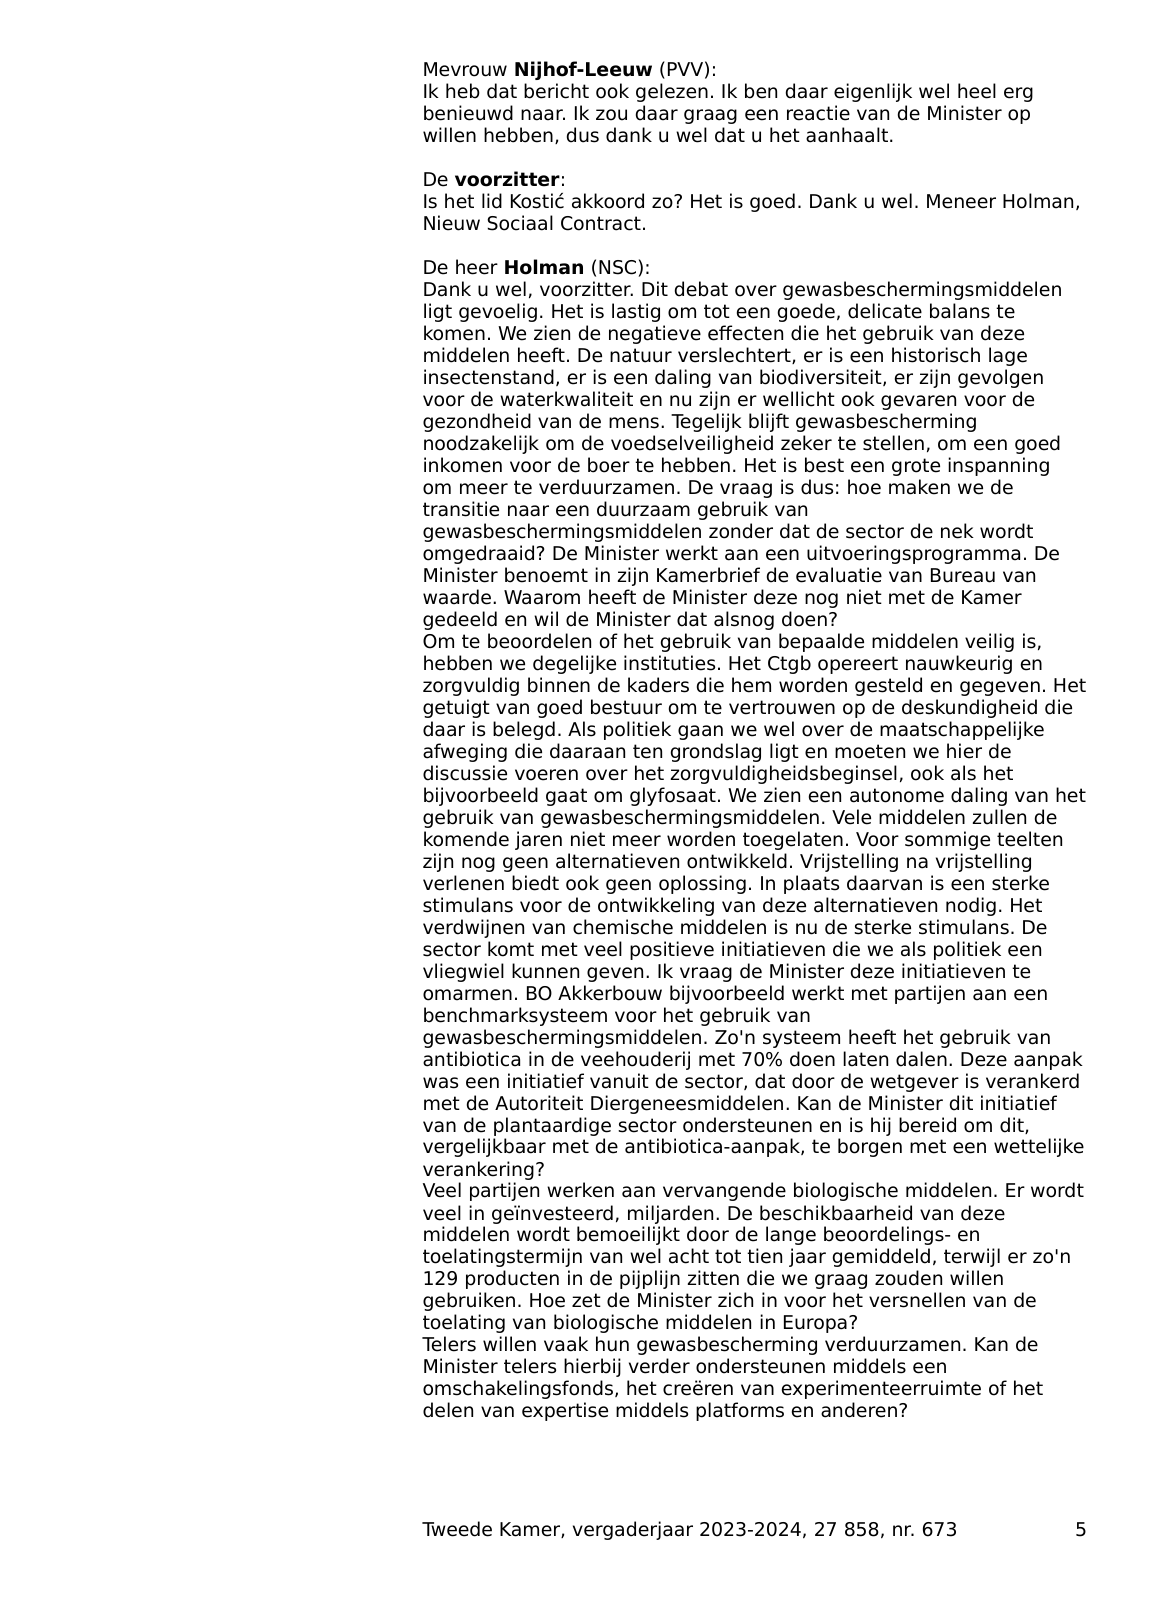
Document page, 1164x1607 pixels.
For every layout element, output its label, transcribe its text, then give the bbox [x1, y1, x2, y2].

text Dank u wel, voorzitter. Dit debat over gewasbeschermingsmiddelen ligt gevoelig. Het is lastig om tot een goede, delicate balans te komen. We zien de negatieve effecten die het gebruik van deze middelen heeft. De natuur verslechtert, er is een historisch lage insectenstand, er is een daling van biodiversiteit, er zijn gevolgen voor de waterkwaliteit en nu zijn er wellicht ook gevaren voor de gezondheid van de mens. Tegelijk blijft gewasbescherming noodzakelijk om de voedselveiligheid zeker te stellen, om een goed inkomen voor de boer te hebben. Het is best een grote inspanning om meer te verduurzamen. De vraag is dus: hoe maken we de transitie naar een duurzaam gebruik van gewasbeschermingsmiddelen zonder dat de sector de nek wordt omgedraaid? De Minister werkt aan een uitvoeringsprogramma. De Minister benoemt in zijn Kamerbrief de evaluatie van Bureau van waarde. Waarom heeft de Minister deze nog niet met de Kamer gedeeld en wil de Minister dat alsnog doen? [422, 279, 1087, 631]
text De voorzitter: [422, 169, 1087, 191]
text Om te beoordelen of het gebruik van bepaalde middelen veilig is, hebben we degelijke instituties. Het Ctgb opereert nauwkeurig en zorgvuldig binnen de kaders die hem worden gesteld en gegeven. Het getuigt van goed bestuur om te vertrouwen op de deskundigheid die daar is belegd. Als politiek gaan we wel over de maatschappelijke afweging die daaraan ten grondslag ligt en moeten we hier de discussie voeren over het zorgvuldigheidsbeginsel, ook als het bijvoorbeeld gaat om glyfosaat. We zien een autonome daling van het gebruik van gewasbeschermingsmiddelen. Vele middelen zullen de komende jaren niet meer worden toegelaten. Voor sommige teelten zijn nog geen alternatieven ontwikkeld. Vrijstelling na vrijstelling verlenen biedt ook geen oplossing. In plaats daarvan is een sterke stimulans voor de ontwikkeling van deze alternatieven nodig. Het verdwijnen van chemische middelen is nu de sterke stimulans. De sector komt met veel positieve initiatieven die we als politiek een vliegwiel kunnen geven. Ik vraag de Minister deze initiatieven te omarmen. BO Akkerbouw bijvoorbeeld werkt met partijen aan een benchmarksysteem voor het gebruik van gewasbeschermingsmiddelen. Zo'n systeem heeft het gebruik van antibiotica in de veehouderij met 70% doen laten dalen. Deze aanpak was een initiatief vanuit de sector, dat door de wetgever is verankerd met de Autoriteit Diergeneesmiddelen. Kan de Minister dit initiatief van de plantaardige sector ondersteunen en is hij bereid om dit, vergelijkbaar met de antibiotica-aanpak, te borgen met een wettelijke verankering? [422, 631, 1087, 1180]
text Telers willen vaak hun gewasbescherming verduurzamen. Kan de Minister telers hierbij verder ondersteunen middels een omschakelingsfonds, het creëren van experimenteerruimte of het delen van expertise middels platforms en anderen? [422, 1334, 1087, 1422]
text Veel partijen werken aan vervangende biologische middelen. Er wordt veel in geïnvesteerd, miljarden. De beschikbaarheid van deze middelen wordt bemoeilijkt door de lange beoordelings- en toelatingstermijn van wel acht tot tien jaar gemiddeld, terwijl er zo'n 129 producten in de pijplijn zitten die we graag zouden willen gebruiken. Hoe zet de Minister zich in voor het versnellen van de toelating van biologische middelen in Europa? [422, 1180, 1087, 1334]
text De heer Holman (NSC): [422, 257, 1087, 279]
text Ik heb dat bericht ook gelezen. Ik ben daar eigenlijk wel heel erg benieuwd naar. Ik zou daar graag een reactie van de Minister op willen hebben, dus dank u wel dat u het aanhaalt. [422, 81, 1087, 147]
text Mevrouw Nijhof-Leeuw (PVV): [422, 59, 1087, 81]
text Is het lid Kostić akkoord zo? Het is goed. Dank u wel. Meneer Holman, Nieuw Sociaal Contract. [422, 191, 1087, 235]
